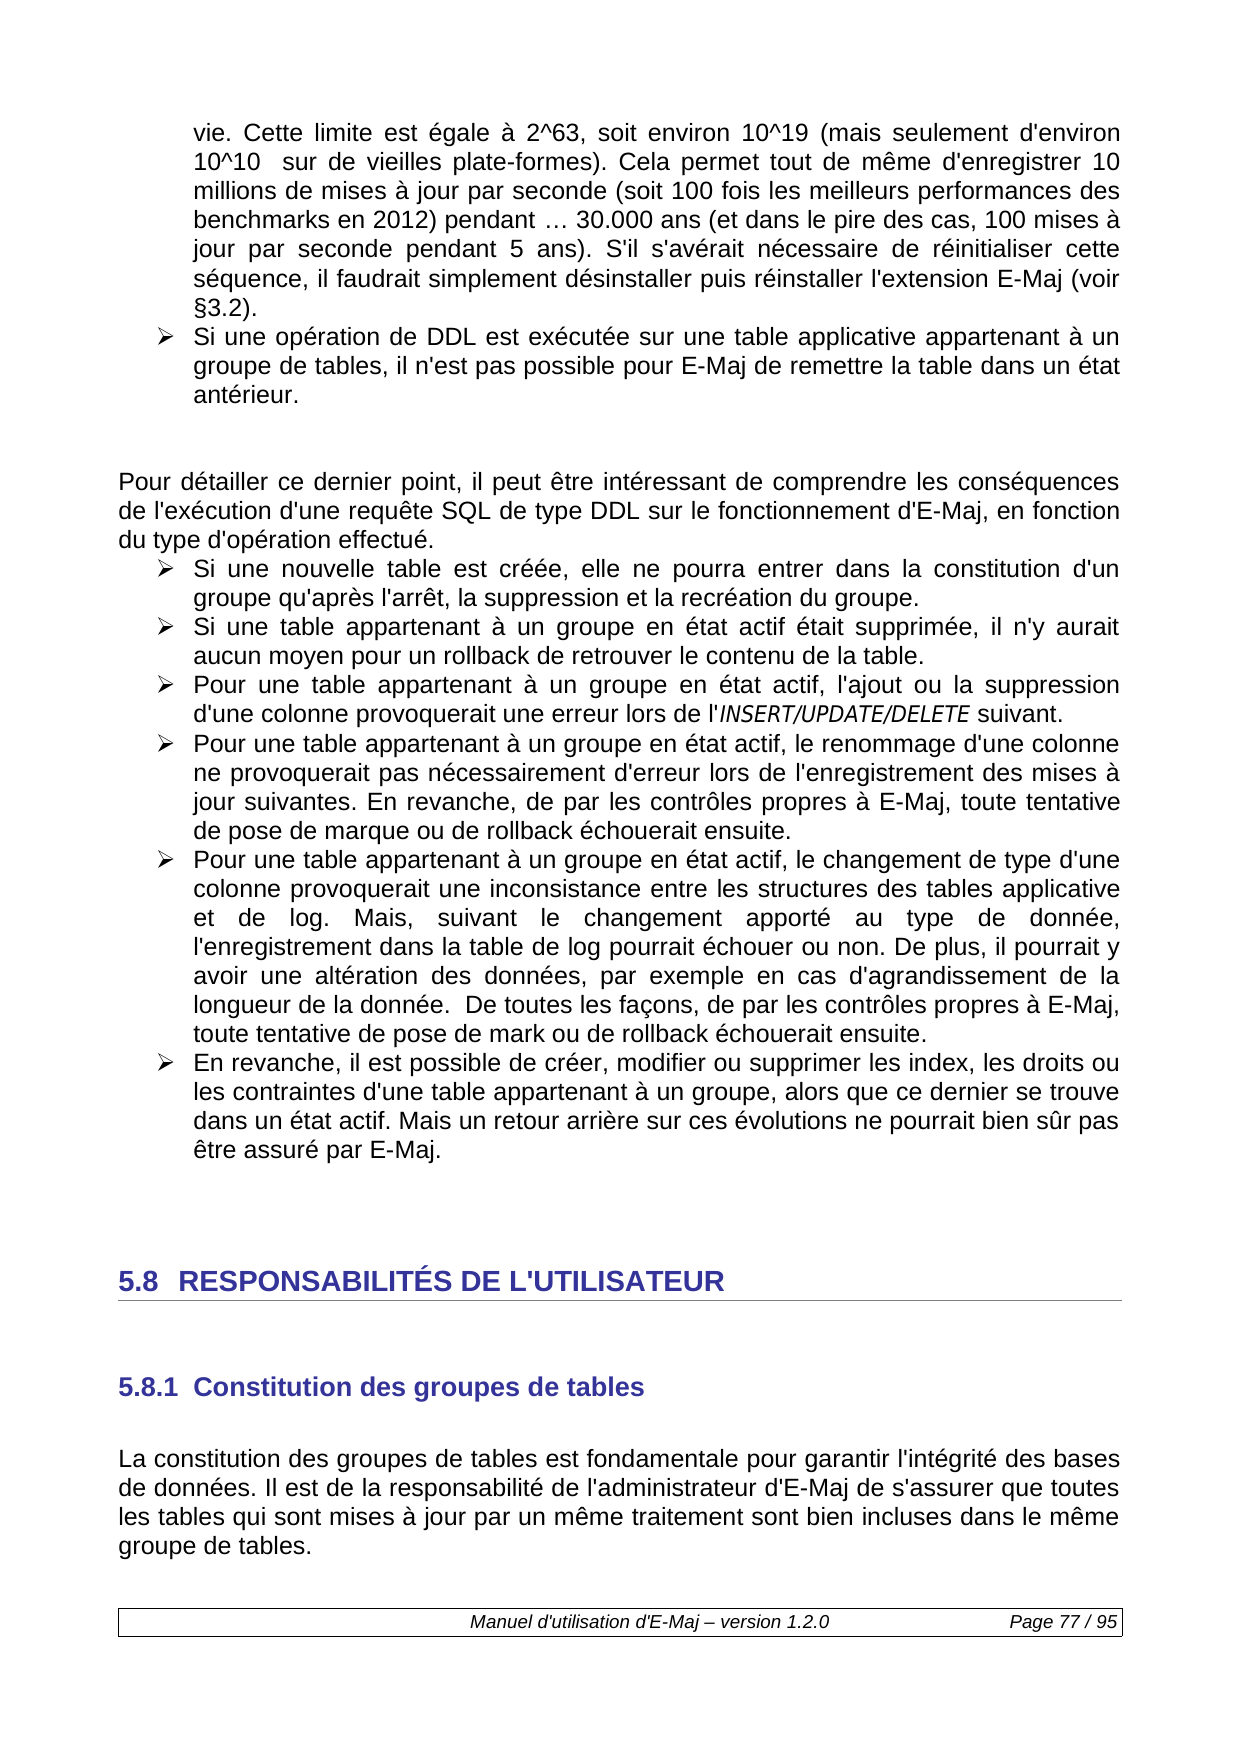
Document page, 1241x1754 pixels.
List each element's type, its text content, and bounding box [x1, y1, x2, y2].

subtitle Constitution des groupes de tables [118, 1371, 1122, 1402]
list vie. Cette limite est égale à 2^63, soit environ 10^19 (mais seulement d'environ 10^10 sur de vieilles plate-formes). Cela permet tout de même d'enregistrer 10 millions de mises à jour par seconde (soit 100 fois les meilleurs performances des benchmarks en 2012) pendant … 30.000 ans (et dans le pire des cas, 100 mises à jour par seconde pendant 5 ans). S'il s'avérait nécessaire de réinitialiser cette séquence, il faudrait simplement désinstaller puis réinstaller l'extension E-Maj (voir §3.2). [156, 118, 1122, 322]
list En revanche, il est possible de créer, modifier ou supprimer les index, les droits ou les contraintes d'une table appartenant à un groupe, alors que ce dernier se trouve dans un état actif. Mais un retour arrière sur ces évolutions ne pourrait bien sûr pas être assuré par E-Maj. [156, 1048, 1122, 1164]
list Si une opération de DDL est exécutée sur une table applicative appartenant à un groupe de tables, il n'est pas possible pour E-Maj de remettre la table dans un état antérieur. [156, 322, 1122, 409]
list Pour une table appartenant à un groupe en état actif, le changement de type d'une colonne provoquerait une inconsistance entre les structures des tables applicative et de log. Mais, suivant le changement apporté au type de donnée, l'enregistrement dans la table de log pourrait échouer ou non. De plus, il pourrait y avoir une altération des données, par exemple en cas d'agrandissement de la longueur de la donnée. De toutes les façons, de par les contrôles propres à E-Maj, toute tentative de pose de mark ou de rollback échouerait ensuite. [156, 845, 1122, 1048]
text La constitution des groupes de tables est fondamentale pour garantir l'intégrité des bases de données. Il est de la responsabilité de l'administrateur d'E-Maj de s'assurer que toutes les tables qui sont mises à jour par un même traitement sont bien incluses dans le même groupe de tables. [118, 1444, 1122, 1560]
list Si une table appartenant à un groupe en état actif était supprimée, il n'y aurait aucun moyen pour un rollback de retrouver le contenu de la table. [156, 612, 1122, 670]
list Si une nouvelle table est créée, elle ne pourra entrer dans la constitution d'un groupe qu'après l'arrêt, la suppression et la recréation du groupe. [156, 554, 1122, 612]
list Pour une table appartenant à un groupe en état actif, le renommage d'une colonne ne provoquerait pas nécessairement d'erreur lors de l'enregistrement des mises à jour suivantes. En revanche, de par les contrôles propres à E-Maj, toute tentative de pose de marque ou de rollback échouerait ensuite. [156, 728, 1122, 845]
list Pour une table appartenant à un groupe en état actif, l'ajout ou la suppression d'une colonne provoquerait une erreur lors de l'INSERT/UPDATE/DELETE suivant. [156, 670, 1122, 728]
subtitle Responsabilités de l'utilisateur [118, 1264, 1122, 1300]
text Pour détailler ce dernier point, il peut être intéressant de comprendre les conséquences de l'exécution d'une requête SQL de type DDL sur le fonctionnement d'E-Maj, en fonction du type d'opération effectué. [118, 467, 1122, 554]
